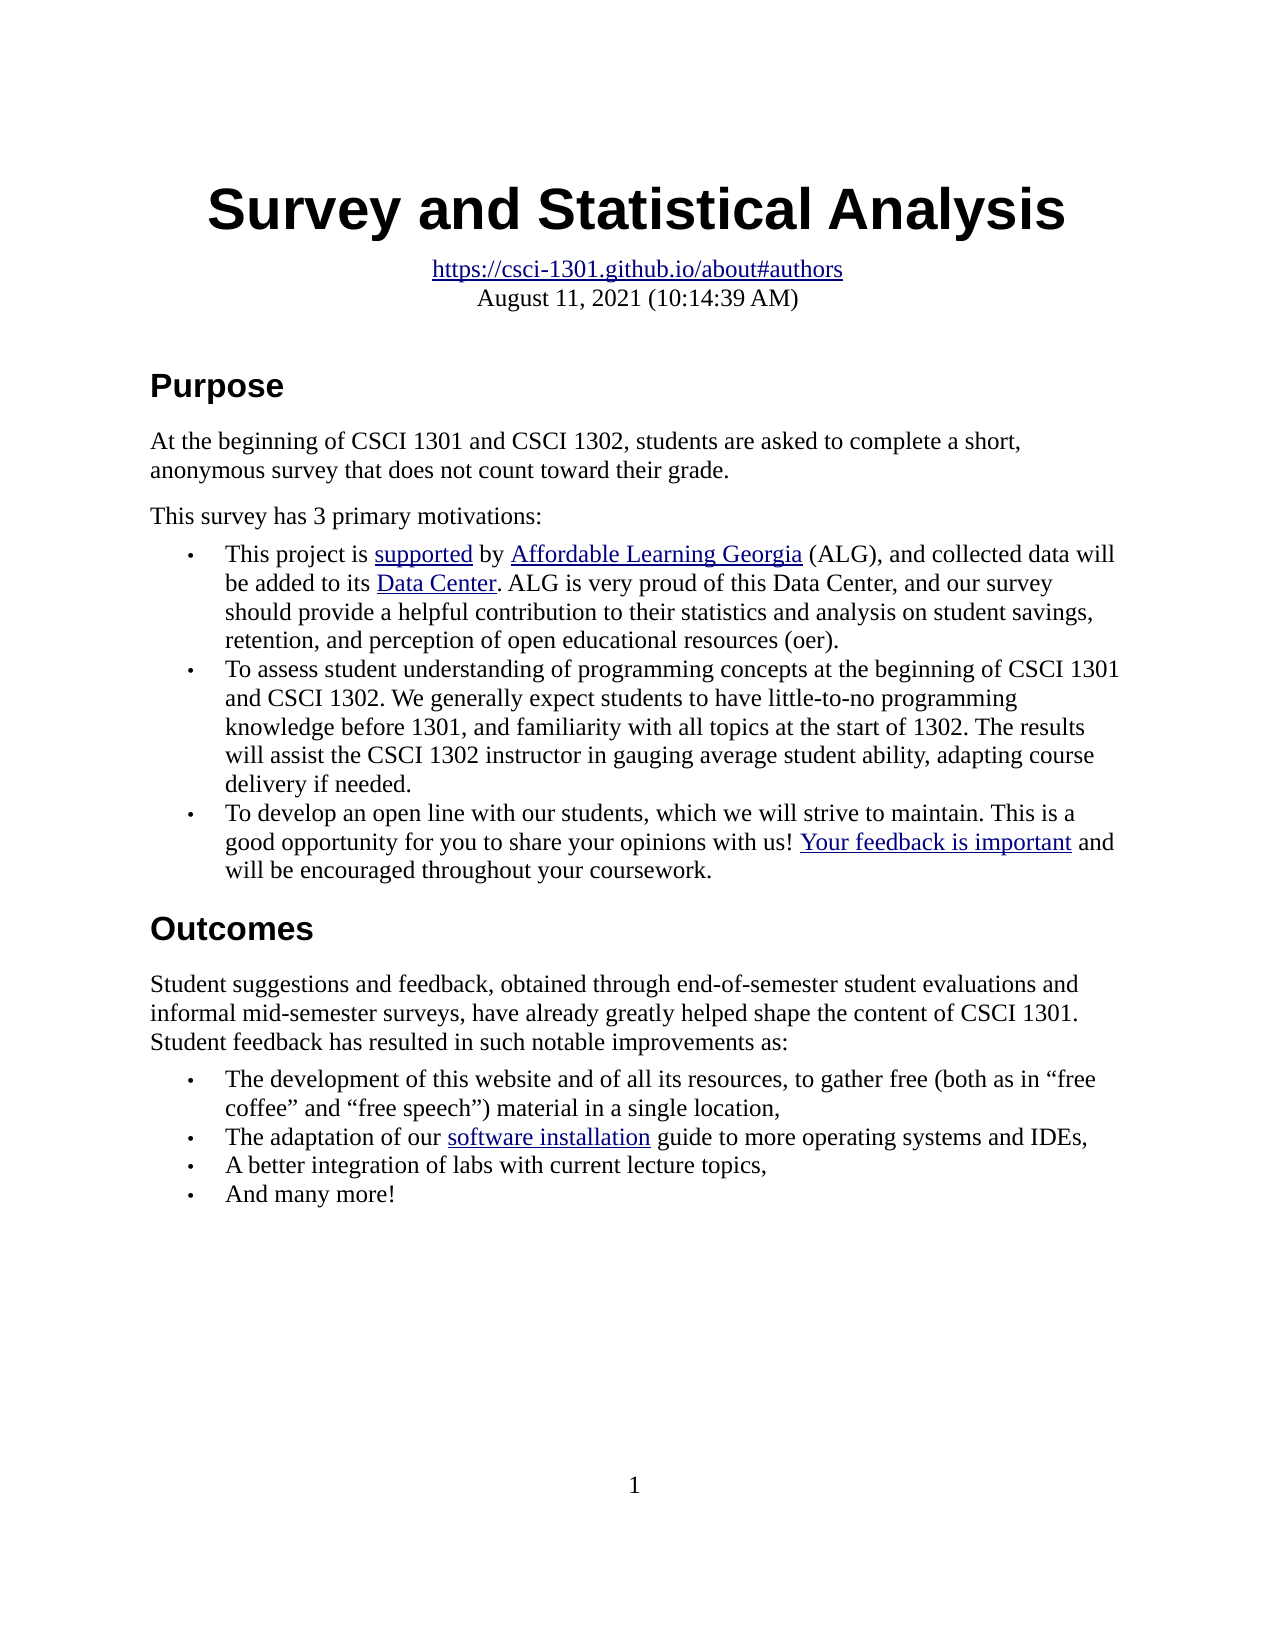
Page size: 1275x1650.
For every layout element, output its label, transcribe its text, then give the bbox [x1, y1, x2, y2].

text Student suggestions and feedback, obtained through end-of-semester student evaluations and informal mid-semester surveys, have already greatly helped shape the content of CSCI 1301. Student feedback has resulted in such notable improvements as: [150, 969, 1125, 1055]
text At the beginning of CSCI 1301 and CSCI 1302, students are asked to complete a short, anonymous survey that does not count toward their grade. [150, 426, 1125, 483]
list The development of this website and of all its resources, to gather free (both as in “free coffee” and “free speech”) material in a single location, [187, 1064, 1125, 1122]
subtitle Purpose [150, 366, 1125, 404]
title Survey and Statistical Analysis [150, 175, 1125, 242]
subtitle Outcomes [150, 909, 1125, 948]
text This survey has 3 primary motivations: [150, 501, 1125, 530]
text August 11, 2021 (10:14:39 AM) [150, 283, 1125, 312]
list And many more! [187, 1179, 1125, 1208]
list The adaptation of our software installation guide to more operating systems and IDEs, [187, 1122, 1125, 1151]
list To assess student understanding of programming concepts at the beginning of CSCI 1301 and CSCI 1302. We generally expect students to have little-to-no programming knowledge before 1301, and familiarity with all topics at the start of 1302. The results will assist the CSCI 1302 instructor in gauging average student ability, adapting course delivery if needed. [187, 654, 1125, 798]
list A better integration of labs with current lecture topics, [187, 1151, 1125, 1179]
list This project is supported by Affordable Learning Georgia (ALG), and collected data will be added to its Data Center. ALG is very proud of this Data Center, and our survey should provide a helpful contribution to their statistics and analysis on student savings, retention, and perception of open educational resources (oer). [187, 539, 1125, 654]
list To develop an open line with our students, which we will strive to maintain. This is a good opportunity for you to share your opinions with us! Your feedback is important and will be encouraged throughout your coursework. [187, 798, 1125, 884]
text https://csci-1301.github.io/about#authors [150, 254, 1125, 283]
